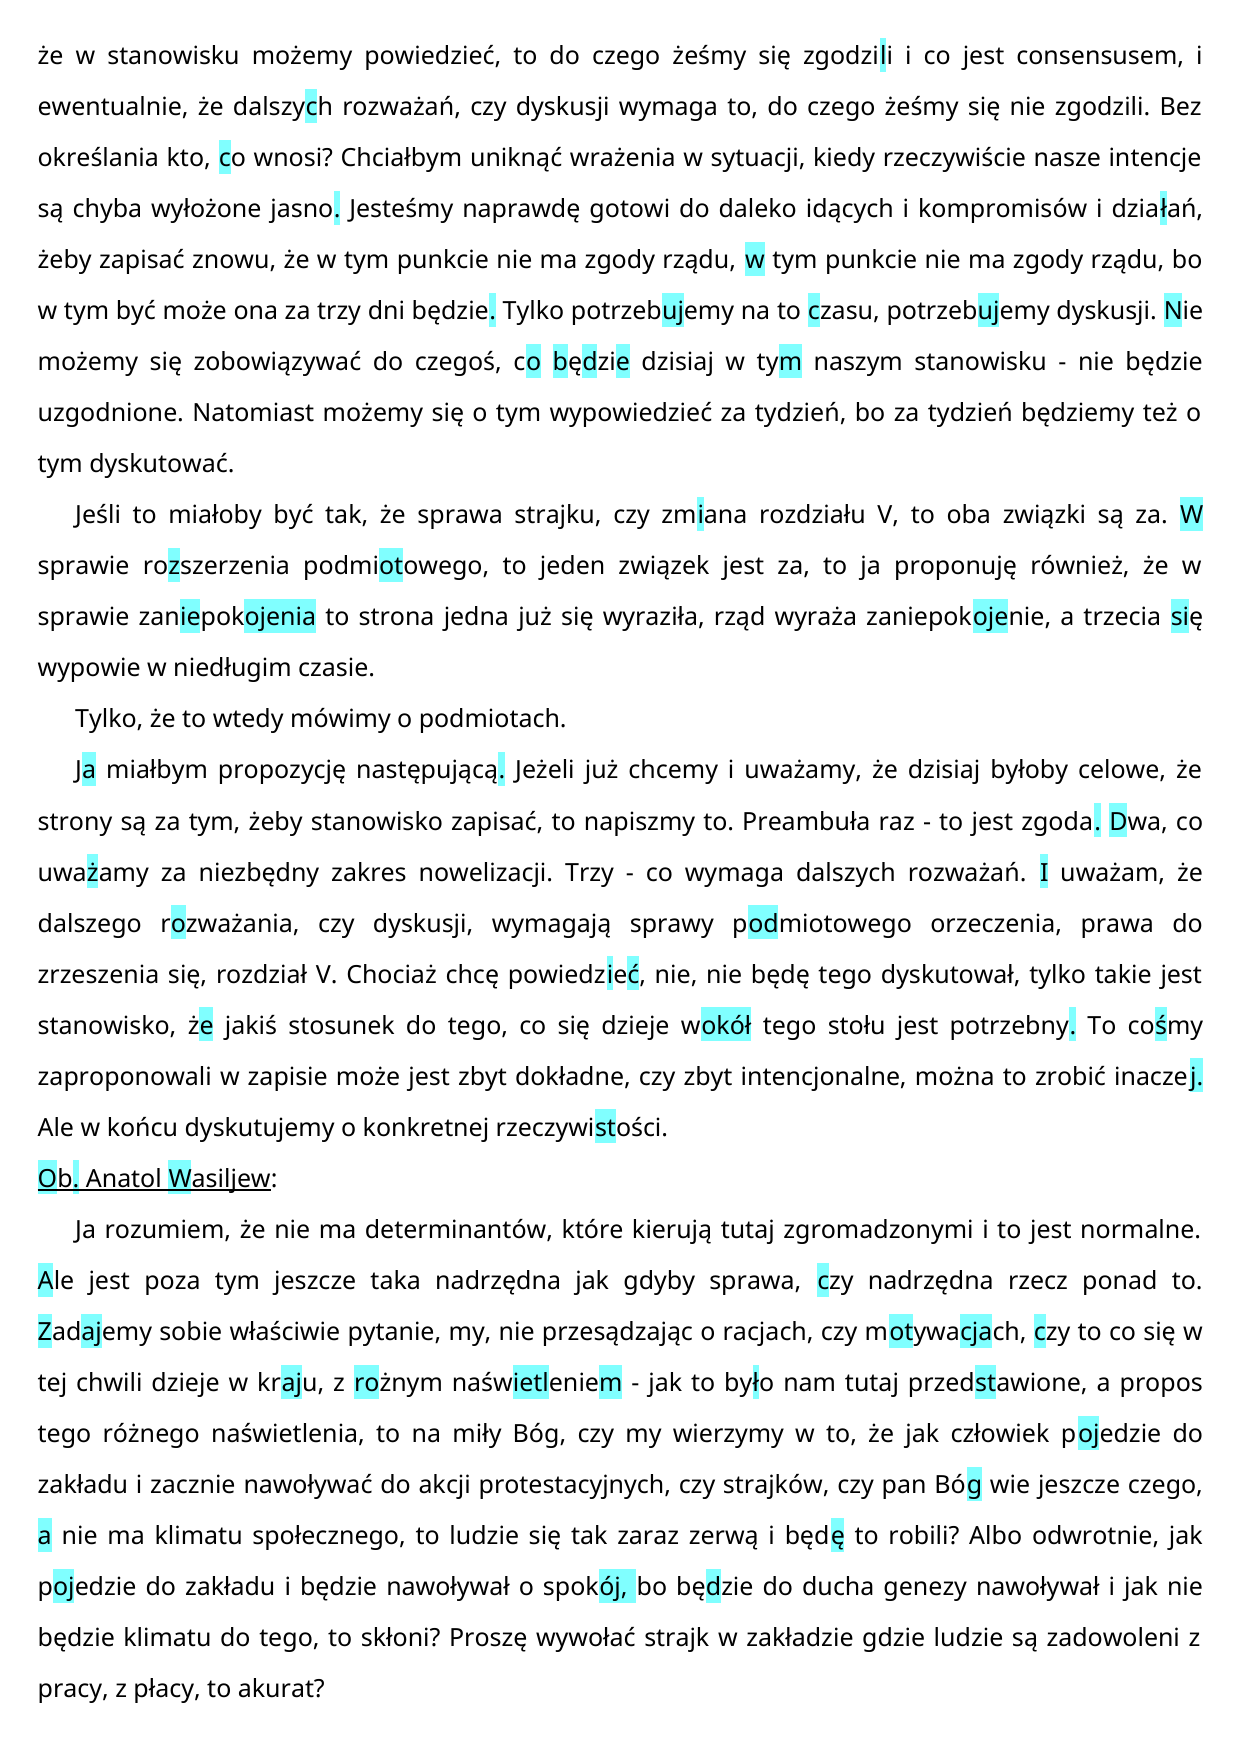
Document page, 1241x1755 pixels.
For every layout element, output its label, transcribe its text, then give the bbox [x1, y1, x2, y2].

text Ja miałbym propozycję następującą. Jeżeli już chcemy i uważamy, że dzisiaj byłoby celowe, że strony są za tym, żeby stanowisko zapisać, to napiszmy to. Preambuła raz - to jest zgoda. Dwa, co uważamy za niezbędny zakres nowelizacji. Trzy - co wymaga dalszych rozważań. I uważam, że dalszego rozważania, czy dyskusji, wymagają sprawy podmiotowego orzeczenia, prawa do zrzeszenia się, rozdział V. Chociaż chcę powiedzieć, nie, nie będę tego dyskutował, tylko takie jest stanowisko, że jakiś stosunek do tego, co się dzieje wokół tego stołu jest potrzebny. To cośmy zaproponowali w zapisie może jest zbyt dokładne, czy zbyt intencjonalne, można to zrobić inaczej. Ale w końcu dyskutujemy o konkretnej rzeczywistości. [37, 752, 1203, 1143]
text że w stanowisku możemy powiedzieć, to do czego żeśmy się zgodzili i co jest consensusem, i ewentualnie, że dalszych rozważań, czy dyskusji wymaga to, do czego żeśmy się nie zgodzili. Bez określania kto, co wnosi? Chciałbym uniknąć wrażenia w sytuacji, kiedy rzeczywiście nasze intencje są chyba wyłożone jasno. Jesteśmy naprawdę gotowi do daleko idących i kompromisów i działań, żeby zapisać znowu, że w tym punkcie nie ma zgody rządu, w tym punkcie nie ma zgody rządu, bo w tym być może ona za trzy dni będzie. Tylko potrzebujemy na to czasu, potrzebujemy dyskusji. Nie możemy się zobowiązywać do czegoś, co będzie dzisiaj w tym naszym stanowisku - nie będzie uzgodnione. Natomiast możemy się o tym wypowiedzieć za tydzień, bo za tydzień będziemy też o tym dyskutować. [37, 37, 1203, 480]
text Jeśli to miałoby być tak, że sprawa strajku, czy zmiana rozdziału V, to oba związki są za. W sprawie rozszerzenia podmiotowego, to jeden związek jest za, to ja proponuję również, że w sprawie zaniepokojenia to strona jedna już się wyraziła, rząd wyraża zaniepokojenie, a trzecia się wypowie w niedługim czasie. [37, 497, 1203, 684]
text Ja rozumiem, że nie ma determinantów, które kierują tutaj zgromadzonymi i to jest normalne. Ale jest poza tym jeszcze taka nadrzędna jak gdyby sprawa, czy nadrzędna rzecz ponad to. Zadajemy sobie właściwie pytanie, my, nie przesądzając o racjach, czy motywacjach, czy to co się w tej chwili dzieje w kraju, z rożnym naświetleniem - jak to było nam tutaj przedstawione, a propos tego różnego naświetlenia, to na miły Bóg, czy my wierzymy w to, że jak człowiek pojedzie do zakładu i zacznie nawoływać do akcji protestacyjnych, czy strajków, czy pan Bóg wie jeszcze czego, a nie ma klimatu społecznego, to ludzie się tak zaraz zerwą i będę to robili? Albo odwrotnie, jak pojedzie do zakładu i będzie nawoływał o spokój, bo będzie do ducha genezy nawoływał i jak nie będzie klimatu do tego, to skłoni? Proszę wywołać strajk w zakładzie gdzie ludzie są zadowoleni z pracy, z płacy, to akurat? [37, 1211, 1203, 1705]
text Tylko, że to wtedy mówimy o podmiotach. [37, 701, 1203, 735]
text Ob. Anatol Wasiljew: [37, 1160, 1203, 1194]
